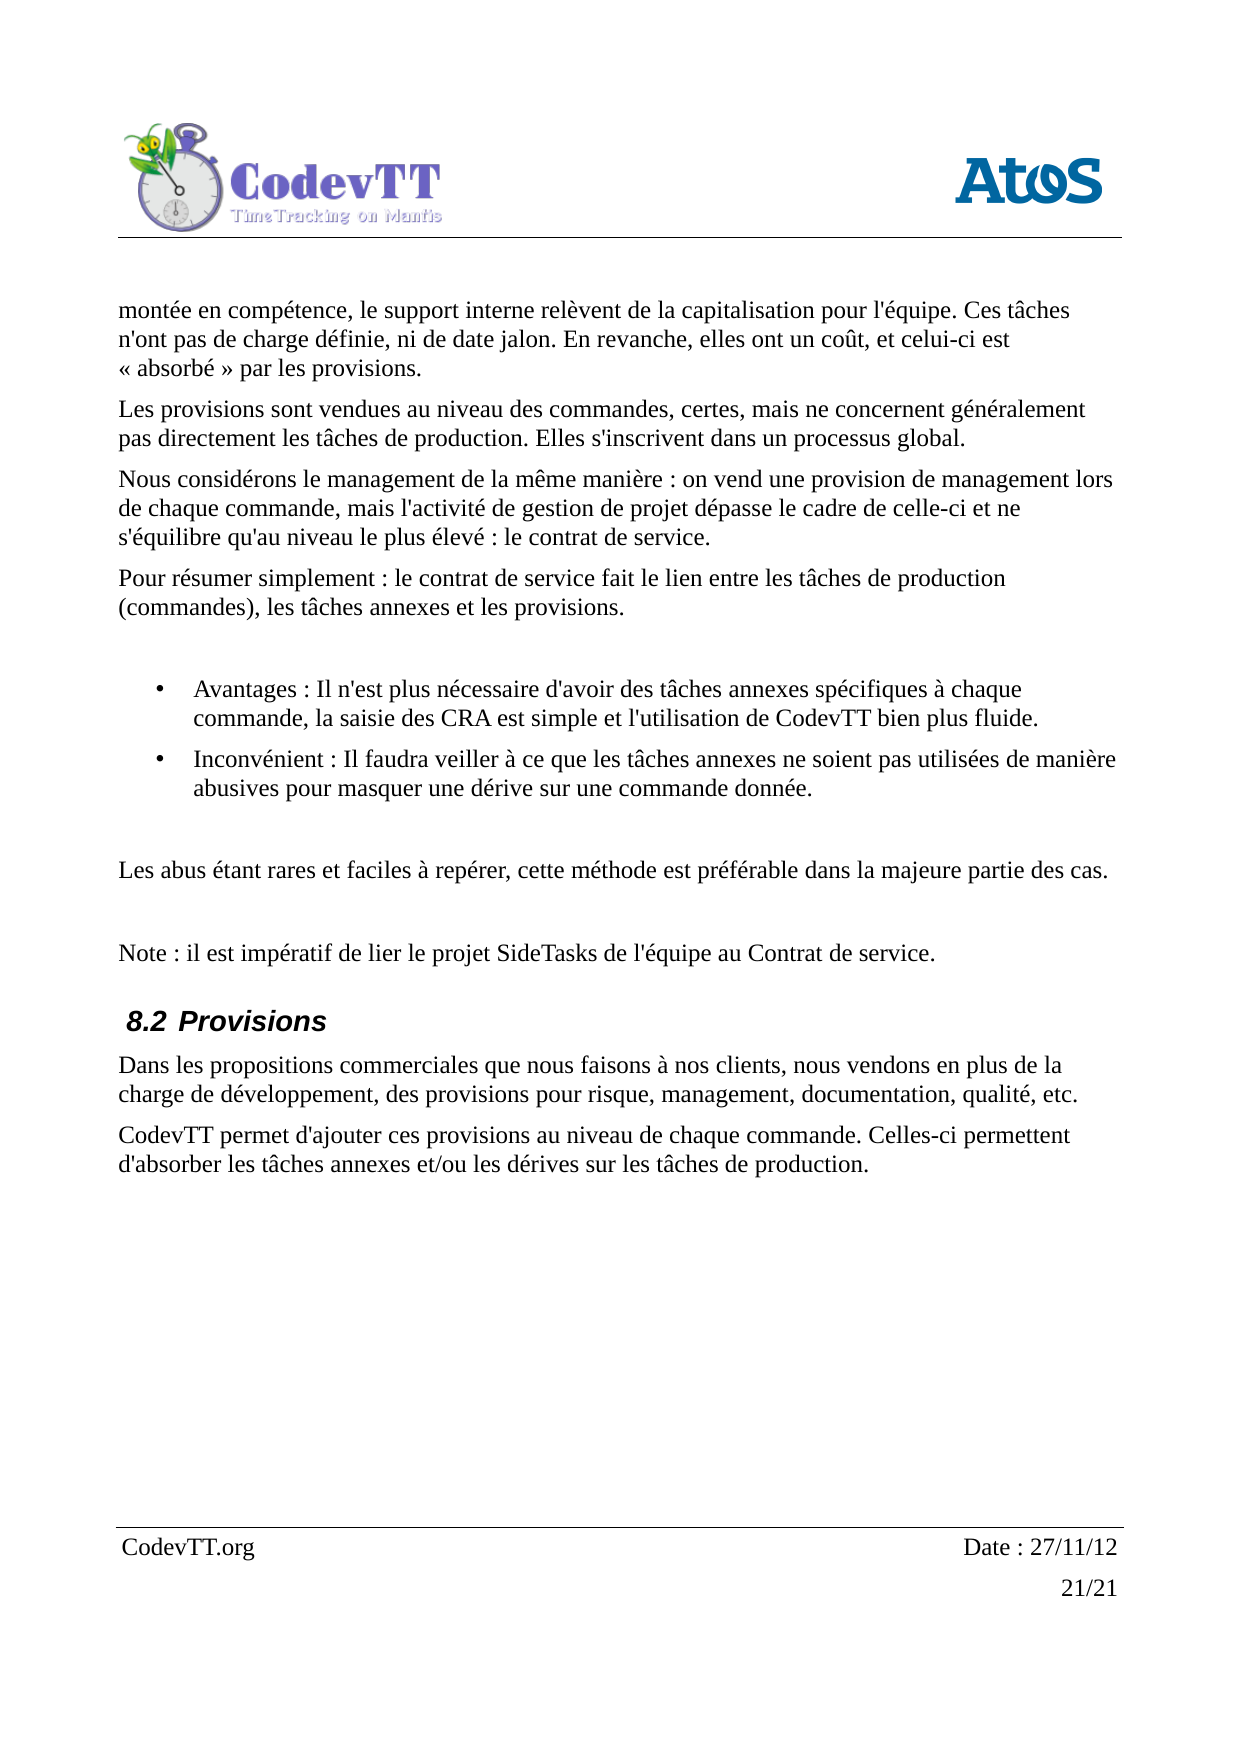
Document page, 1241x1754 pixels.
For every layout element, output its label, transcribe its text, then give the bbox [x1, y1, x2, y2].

list Inconvénient : Il faudra veiller à ce que les tâches annexes ne soient pas utilisées de manière abusives pour masquer une dérive sur une commande donnée. [156, 744, 1122, 802]
text CodevTT permet d'ajouter ces provisions au niveau de chaque commande. Celles-ci permettent d'absorber les tâches annexes et/ou les dérives sur les tâches de production. [118, 1120, 1122, 1178]
text montée en compétence, le support interne relèvent de la capitalisation pour l'équipe. Ces tâches n'ont pas de charge définie, ni de date jalon. En revanche, elles ont un coût, et celui-ci est « absorbé » par les provisions. [118, 296, 1122, 382]
text Note : il est impératif de lier le projet SideTasks de l'équipe au Contrat de service. [118, 938, 1122, 967]
text Nous considérons le management de la même manière : on vend une provision de management lors de chaque commande, mais l'activité de gestion de projet dépasse le cadre de celle-ci et ne s'équilibre qu'au niveau le plus élevé : le contrat de service. [118, 464, 1122, 551]
picture [123, 123, 447, 232]
list Avantages : Il n'est plus nécessaire d'avoir des tâches annexes spécifiques à chaque commande, la saisie des CRA est simple et l'utilisation de CodevTT bien plus fluide. [156, 674, 1122, 732]
subtitle Provisions [118, 1004, 1122, 1038]
picture [953, 156, 1103, 205]
text Dans les propositions commerciales que nous faisons à nos clients, nous vendons en plus de la charge de développement, des provisions pour risque, management, documentation, qualité, etc. [118, 1050, 1122, 1108]
text Pour résumer simplement : le contrat de service fait le lien entre les tâches de production (commandes), les tâches annexes et les provisions. [118, 563, 1122, 621]
text Les abus étant rares et faciles à repérer, cette méthode est préférable dans la majeure partie des cas. [118, 856, 1122, 884]
text Les provisions sont vendues au niveau des commandes, certes, mais ne concernent généralement pas directement les tâches de production. Elles s'inscrivent dans un processus global. [118, 394, 1122, 452]
